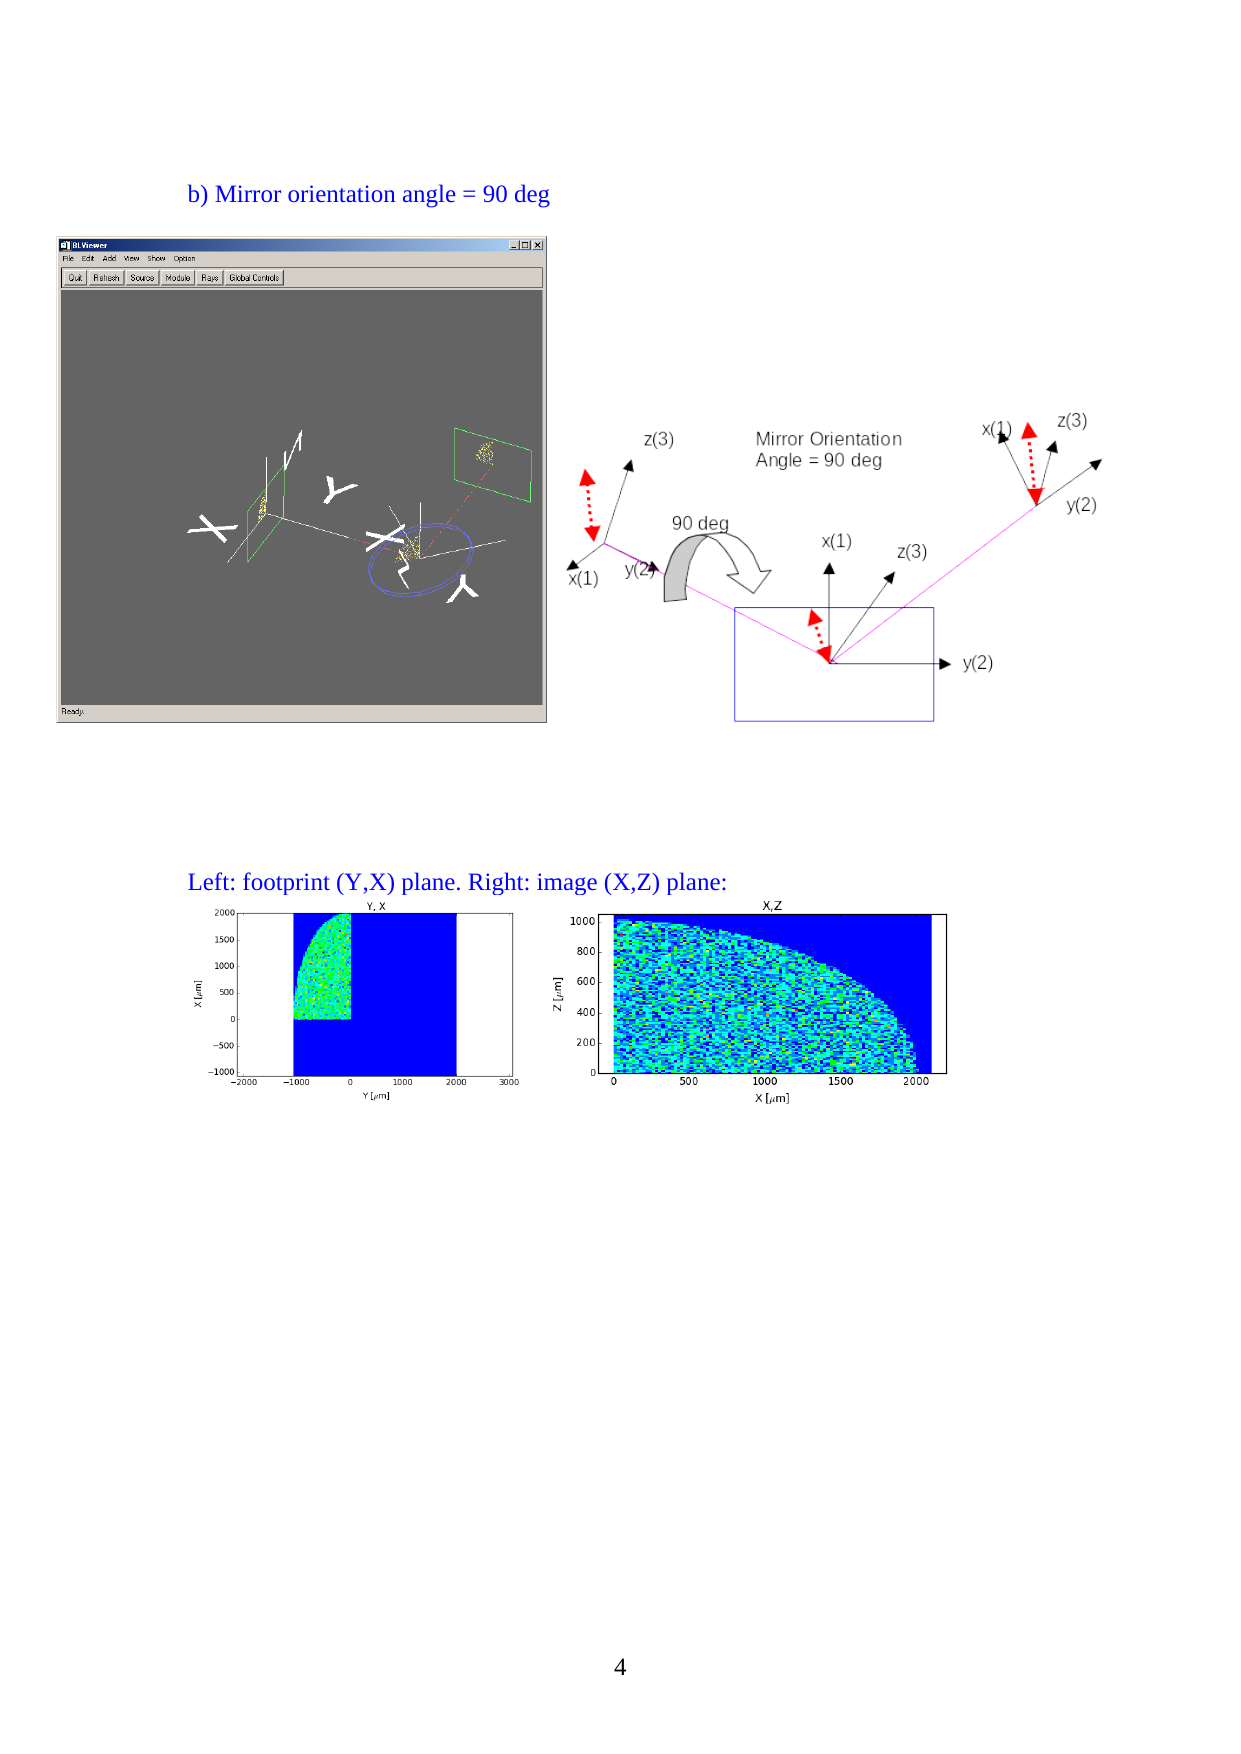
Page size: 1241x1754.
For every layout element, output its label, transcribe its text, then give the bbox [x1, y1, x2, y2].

text b) Mirror orientation angle = 90 deg [187, 179, 1053, 207]
picture [187, 895, 969, 1110]
text Left: footprint (Y,X) plane. Right: image (X,Z) plane: [187, 867, 1053, 895]
picture [56, 236, 547, 723]
